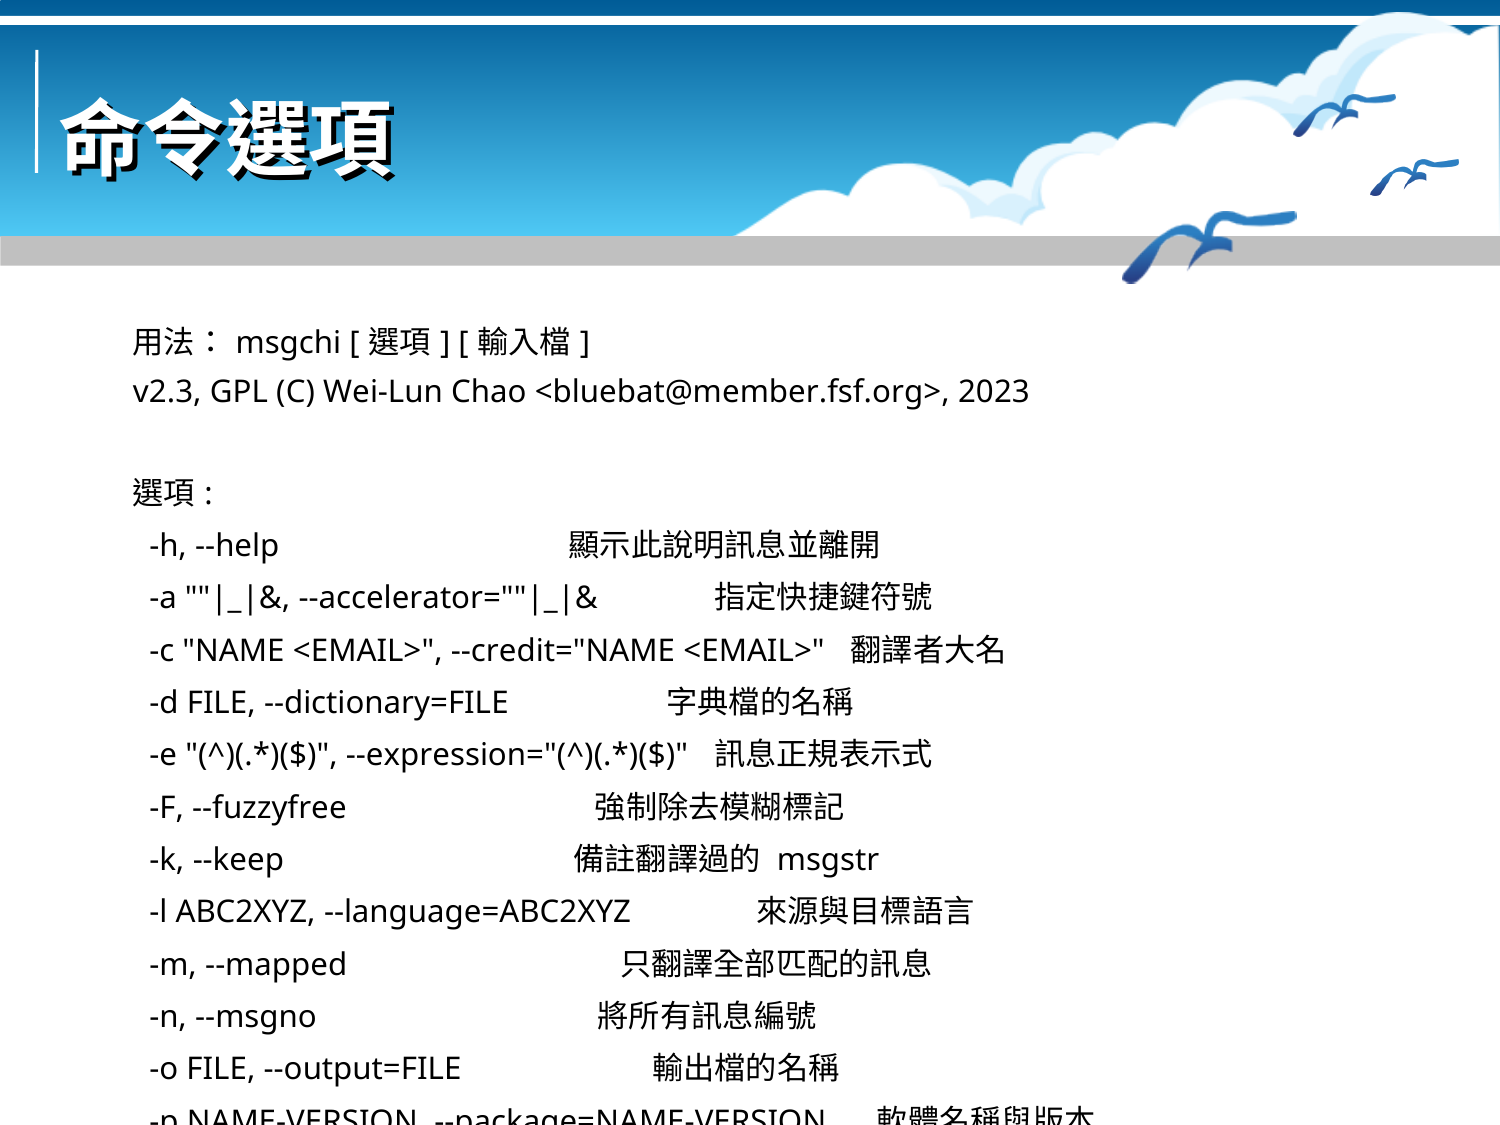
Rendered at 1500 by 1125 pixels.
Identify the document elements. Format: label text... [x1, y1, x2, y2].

picture [730, 12, 1500, 284]
title 命令選項 [59, 86, 1465, 186]
text_box 用法：msgchi [選項] [輸入檔] v2.3, GPL (C) Wei-Lun Chao <bluebat@member.fsf.org>, 2023 選項: -h, --help 顯示此說明訊息並離開 -a ""|_|&, --accelerator=""|_|& 指定快捷鍵符號 -c "NAME <EMAIL>", --credit="NAME <EMAIL>" 翻譯者大名 -d FILE, --dictionary=FILE 字典檔的名稱 -e "(^)(.*)($)", --expression="(^)(.*)($)" 訊息正規表示式 -F, --fuzzyfree 強制除去模糊標記 -k, --keep 備註翻譯過的 msgstr -l ABC2XYZ, --language=ABC2XYZ 來源與目標語言 -m, --mapped 只翻譯全部匹配的訊息 -n, --msgno 將所有訊息編號 -o FILE, --output=FILE 輸出檔的名稱 -p NAME-VERSION, --package=NAME-VERSION 軟體名稱與版本 -s, --skip 跳過已完成的 msgid -t po|prg|ini|txt, --type=po|prg|ini|txt 訊息檔案型態 -w, --wrap 允許長訊息換列 -x RE, --exclude=RE 排除字串的正規表示式 -X, --xmltag 不排除 XML 標籤內文字 [118, 303, 1394, 1099]
